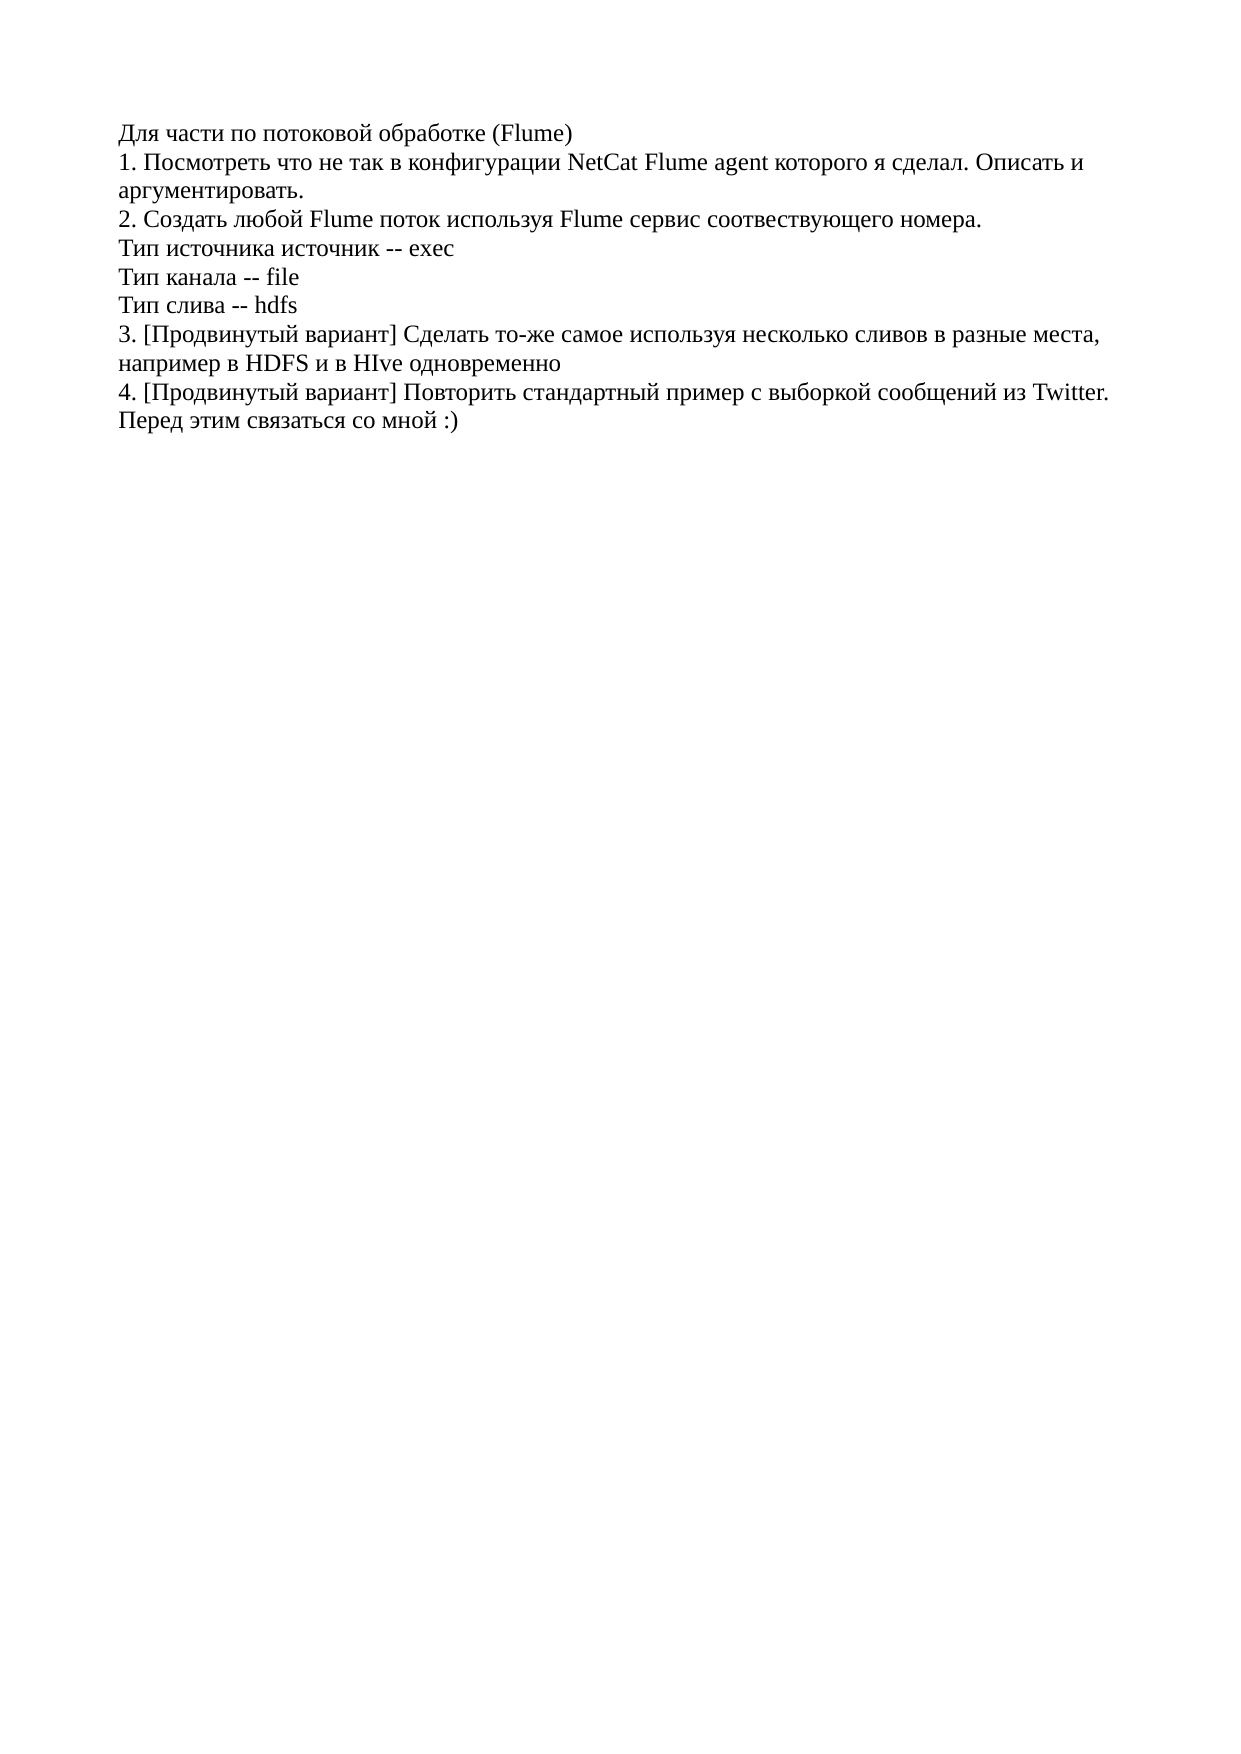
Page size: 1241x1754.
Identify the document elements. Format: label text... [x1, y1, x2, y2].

text Для части по потоковой обработке (Flume) 1. Посмотреть что не так в конфигурации NetCat Flume agent которого я сделал. Описать и аргументировать. 2. Создать любой Flume поток используя Flume сервис соотвествующего номера. Тип источника источник -- exeс Тип канала -- file Тип слива -- hdfs 3. [Продвинутый вариант] Сделать то-же самое используя несколько сливов в разные места, например в HDFS и в HIve одновременно 4. [Продвинутый вариант] Повторить стандартный пример с выборкой сообщений из Twitter. Перед этим связаться со мной :) [118, 118, 1122, 434]
